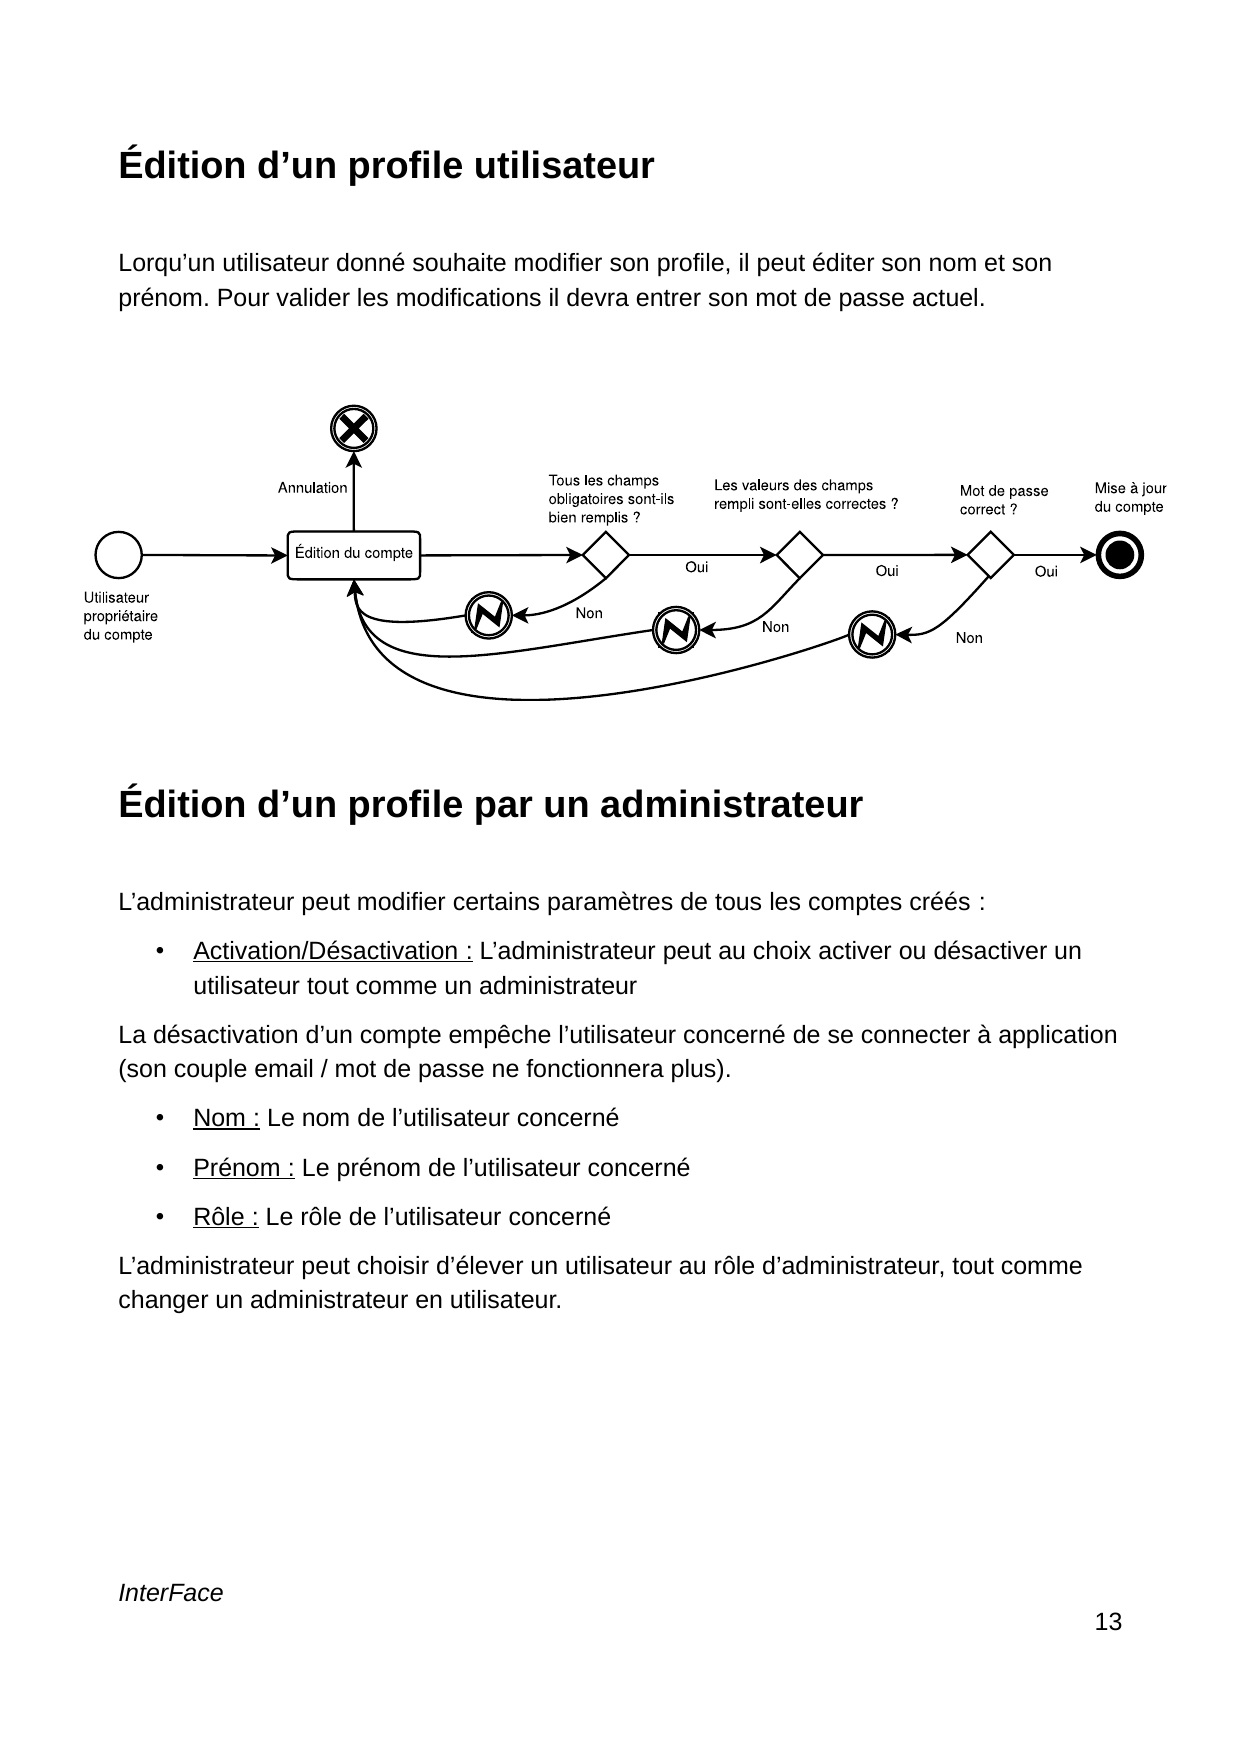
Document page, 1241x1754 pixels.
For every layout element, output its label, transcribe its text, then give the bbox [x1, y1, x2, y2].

list Rôle : Le rôle de l’utilisateur concerné [156, 1202, 1122, 1231]
text L’administrateur peut modifier certains paramètres de tous les comptes créés : [118, 887, 1122, 916]
list Activation/Désactivation : L’administrateur peut au choix activer ou désactiver un utilisateur tout comme un administrateur [156, 936, 1122, 999]
subtitle Édition d’un profile par un administrateur [118, 782, 1122, 826]
text L’administrateur peut choisir d’élever un utilisateur au rôle d’administrateur, tout comme changer un administrateur en utilisateur. [118, 1251, 1122, 1314]
list Nom : Le nom de l’utilisateur concerné [156, 1103, 1122, 1132]
list Prénom : Le prénom de l’utilisateur concerné [156, 1152, 1122, 1181]
text La désactivation d’un compte empêche l’utilisateur concerné de se connecter à application (son couple email / mot de passe ne fonctionnera plus). [118, 1020, 1122, 1083]
subtitle Édition d’un profile utilisateur [118, 143, 1122, 187]
text Lorqu’un utilisateur donné souhaite modifier son profile, il peut éditer son nom et son prénom. Pour valider les modifications il devra entrer son mot de passe actuel. [118, 248, 1122, 312]
